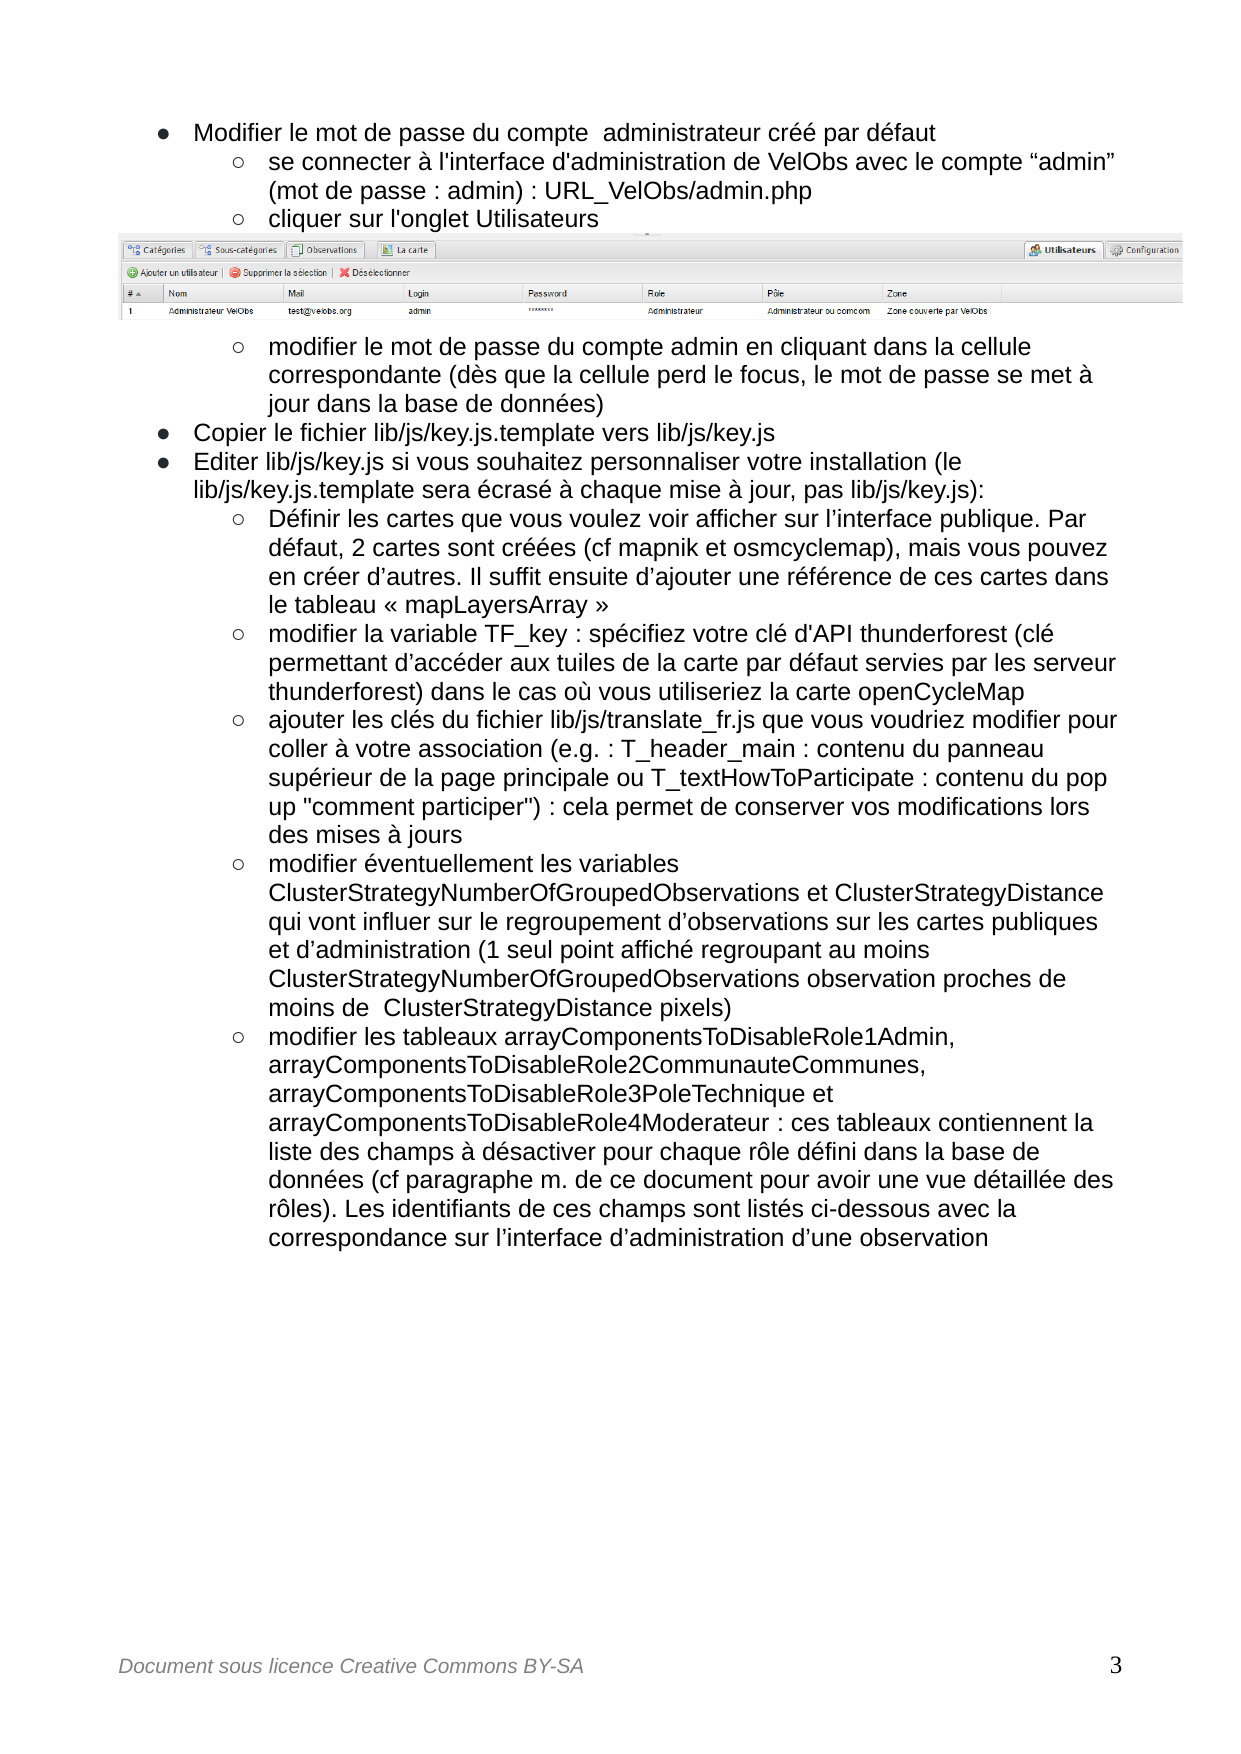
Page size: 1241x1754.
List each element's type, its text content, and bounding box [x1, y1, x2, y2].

list modifier le mot de passe du compte admin en cliquant dans la cellule correspondante (dès que la cellule perd le focus, le mot de passe se met à jour dans la base de données) [231, 332, 1122, 418]
list Editer lib/js/key.js si vous souhaitez personnaliser votre installation (le lib/js/key.js.template sera écrasé à chaque mise à jour, pas lib/js/key.js): [156, 447, 1122, 504]
list modifier éventuellement les variables ClusterStrategyNumberOfGroupedObservations et ClusterStrategyDistance qui vont influer sur le regroupement d’observations sur les cartes publiques et d’administration (1 seul point affiché regroupant au moins ClusterStrategyNumberOfGroupedObservations observation proches de moins de ClusterStrategyDistance pixels) [231, 849, 1122, 1022]
list Définir les cartes que vous voulez voir afficher sur l’interface publique. Par défaut, 2 cartes sont créées (cf mapnik et osmcyclemap), mais vous pouvez en créer d’autres. Il suffit ensuite d’ajouter une référence de ces cartes dans le tableau « mapLayersArray » [231, 504, 1122, 619]
list Copier le fichier lib/js/key.js.template vers lib/js/key.js [156, 418, 1122, 447]
list Modifier le mot de passe du compte administrateur créé par défaut [156, 118, 1122, 147]
list ajouter les clés du fichier lib/js/translate_fr.js que vous voudriez modifier pour coller à votre association (e.g. : T_header_main : contenu du panneau supérieur de la page principale ou T_textHowToParticipate : contenu du pop up "comment participer") : cela permet de conserver vos modifications lors des mises à jours [231, 706, 1122, 849]
list cliquer sur l'onglet Utilisateurs [231, 204, 1122, 233]
list se connecter à l'interface d'administration de VelObs avec le compte “admin” (mot de passe : admin) : URL_VelObs/admin.php [231, 147, 1122, 204]
picture [118, 233, 1183, 320]
list modifier la variable TF_key : spécifiez votre clé d'API thunderforest (clé permettant d’accéder aux tuiles de la carte par défaut servies par les serveur thunderforest) dans le cas où vous utiliseriez la carte openCycleMap [231, 619, 1122, 706]
list modifier les tableaux arrayComponentsToDisableRole1Admin, arrayComponentsToDisableRole2CommunauteCommunes, arrayComponentsToDisableRole3PoleTechnique et arrayComponentsToDisableRole4Moderateur : ces tableaux contiennent la liste des champs à désactiver pour chaque rôle défini dans la base de données (cf paragraphe m. de ce document pour avoir une vue détaillée des rôles). Les identifiants de ces champs sont listés ci-dessous avec la correspondance sur l’interface d’administration d’une observation [231, 1022, 1122, 1252]
